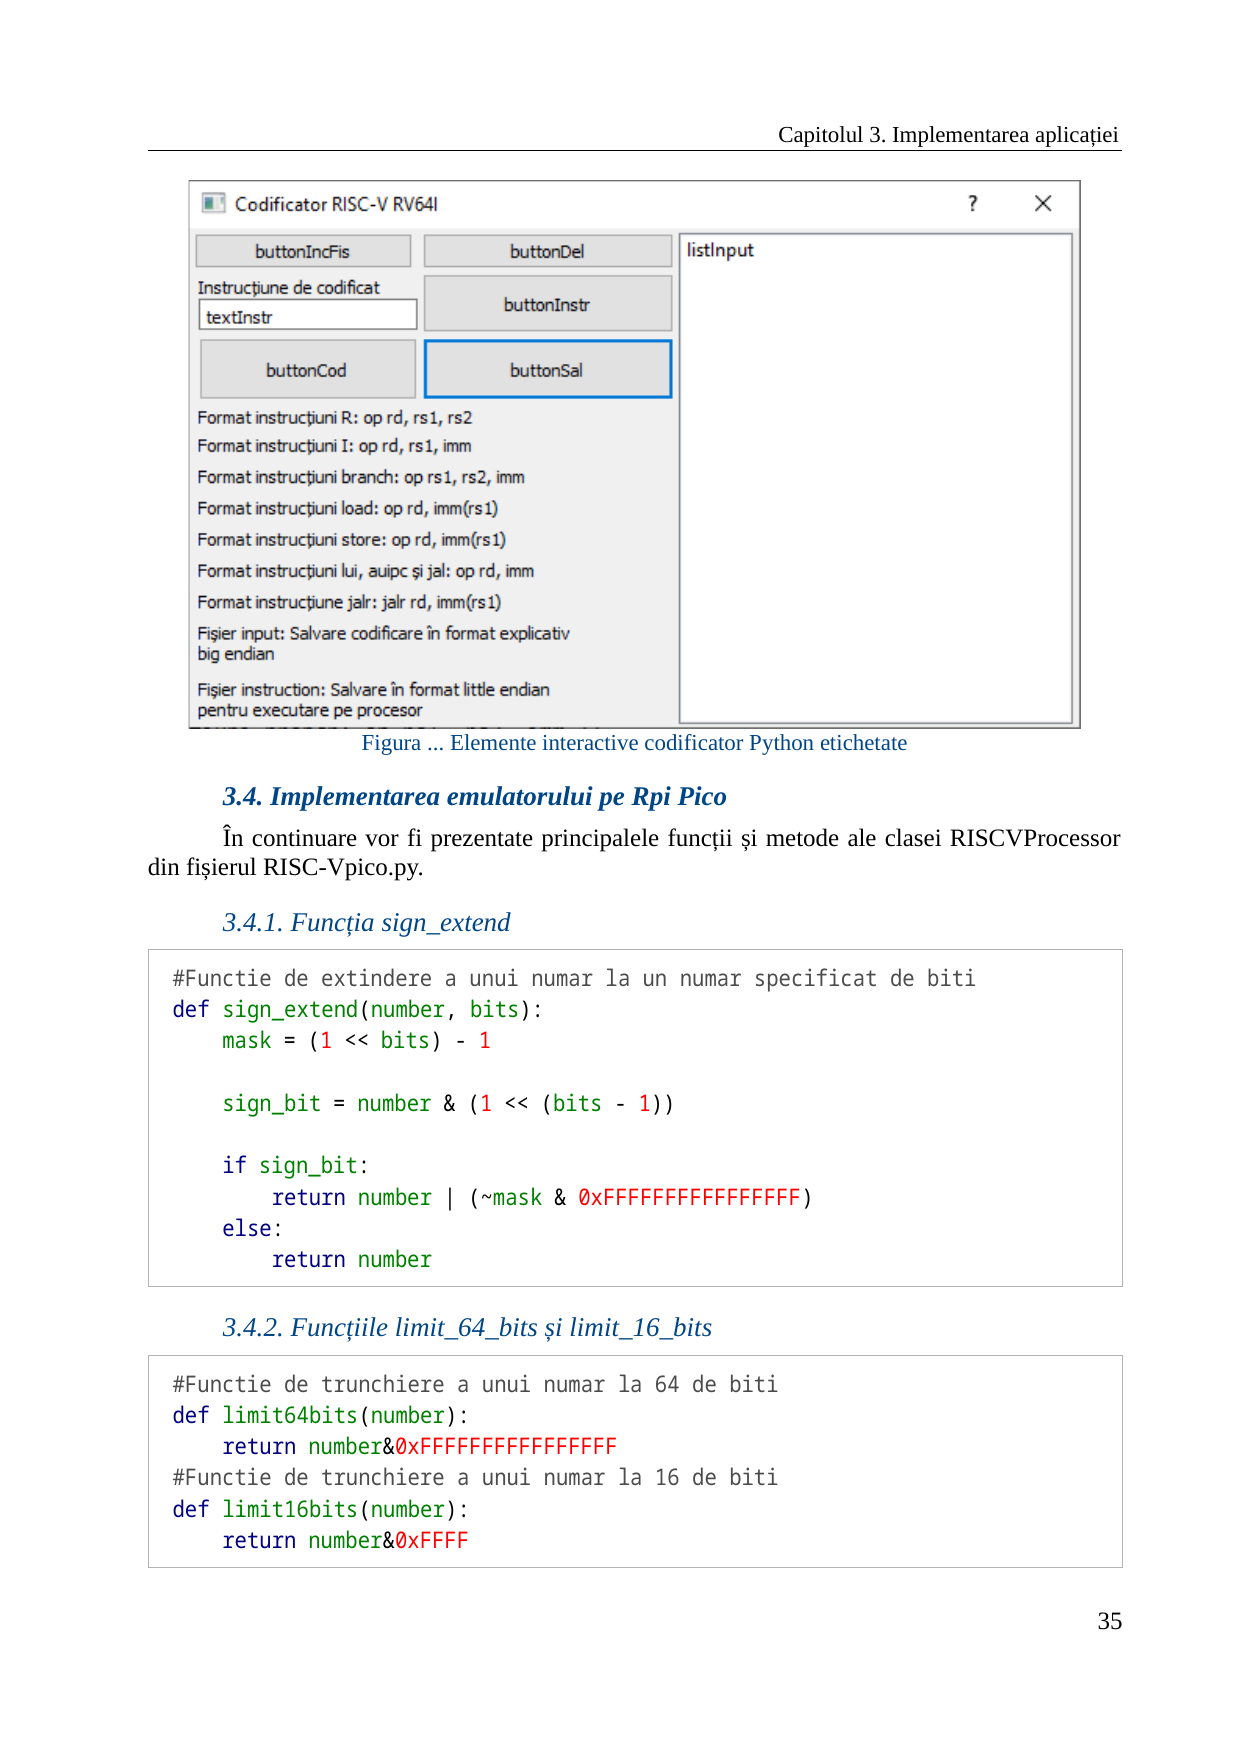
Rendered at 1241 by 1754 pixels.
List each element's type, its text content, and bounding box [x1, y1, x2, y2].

text mask = (1 << bits) - 1 [149, 1012, 1122, 1055]
subtitle Funcțiile limit_64_bits și limit_16_bits [223, 1311, 1122, 1343]
subtitle Funcția sign_extend [223, 906, 1122, 937]
text #Functie de trunchiere a unui numar la 64 de biti [149, 1356, 1122, 1386]
text #Functie de extindere a unui numar la un numar specificat de biti [149, 950, 1122, 980]
text return number | (~mask & 0xFFFFFFFFFFFFFFFF) [149, 1168, 1122, 1199]
text return number [149, 1230, 1122, 1286]
picture [188, 180, 1081, 729]
text else: [149, 1199, 1122, 1230]
text def limit64bits(number): [149, 1386, 1122, 1417]
text def limit16bits(number): [149, 1480, 1122, 1511]
text În continuare vor fi prezentate principalele funcții și metode ale clasei RISCVProcessor din fișierul RISC-Vpico.py. [148, 823, 1122, 881]
subtitle Implementarea emulatorului pe Rpi Pico [223, 780, 1122, 811]
text return number&0xFFFF [149, 1511, 1122, 1567]
text sign_bit = number & (1 << (bits - 1)) [149, 1074, 1122, 1118]
text def sign_extend(number, bits): [149, 980, 1122, 1012]
text #Functie de trunchiere a unui numar la 16 de biti [149, 1449, 1122, 1480]
text Figura ... Elemente interactive codificator Python etichetate [148, 729, 1122, 755]
text if sign_bit: [149, 1137, 1122, 1168]
text return number&0xFFFFFFFFFFFFFFFF [149, 1417, 1122, 1449]
